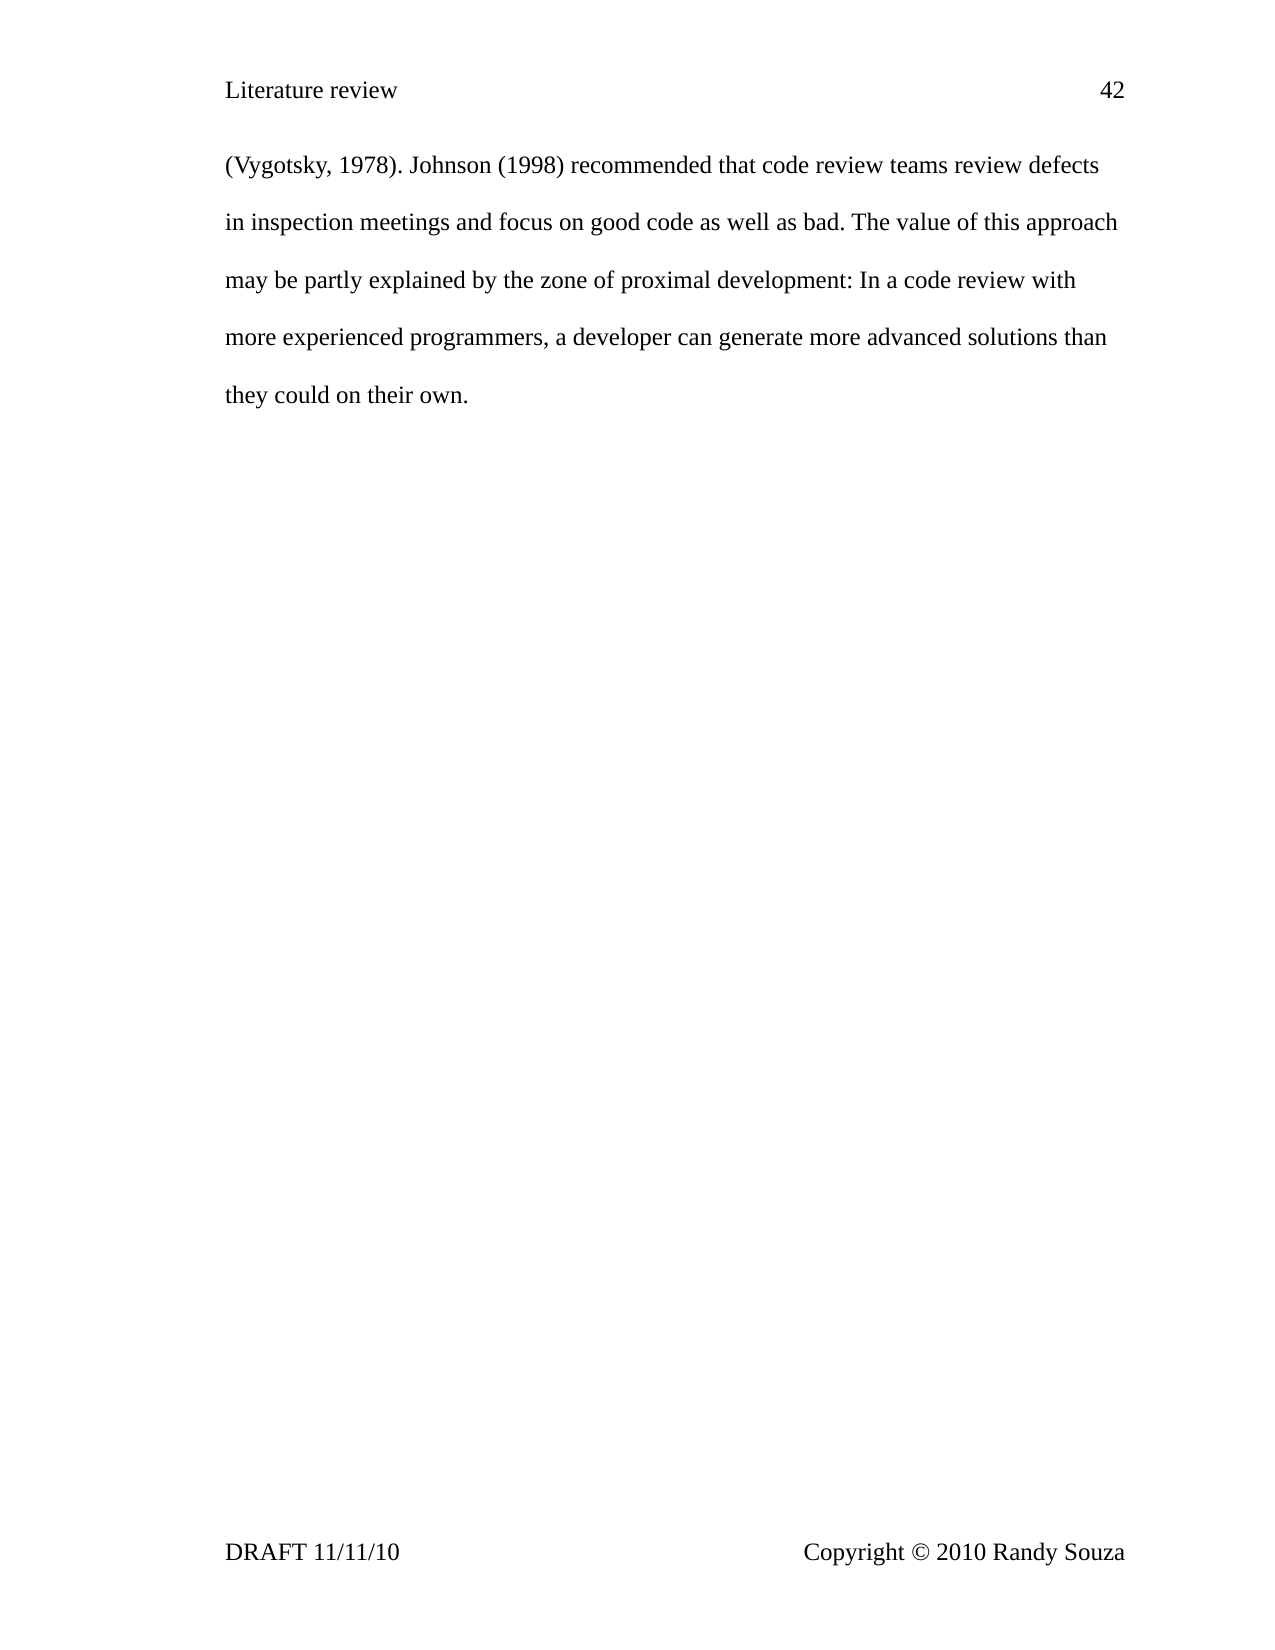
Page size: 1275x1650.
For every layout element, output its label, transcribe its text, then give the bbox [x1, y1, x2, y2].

text (Vygotsky, 1978). Johnson (1998) recommended that code review teams review defects in inspection meetings and focus on good code as well as bad. The value of this approach may be partly explained by the zone of proximal development: In a code review with more experienced programmers, a developer can generate more advanced solutions than they could on their own. [225, 150, 1125, 409]
